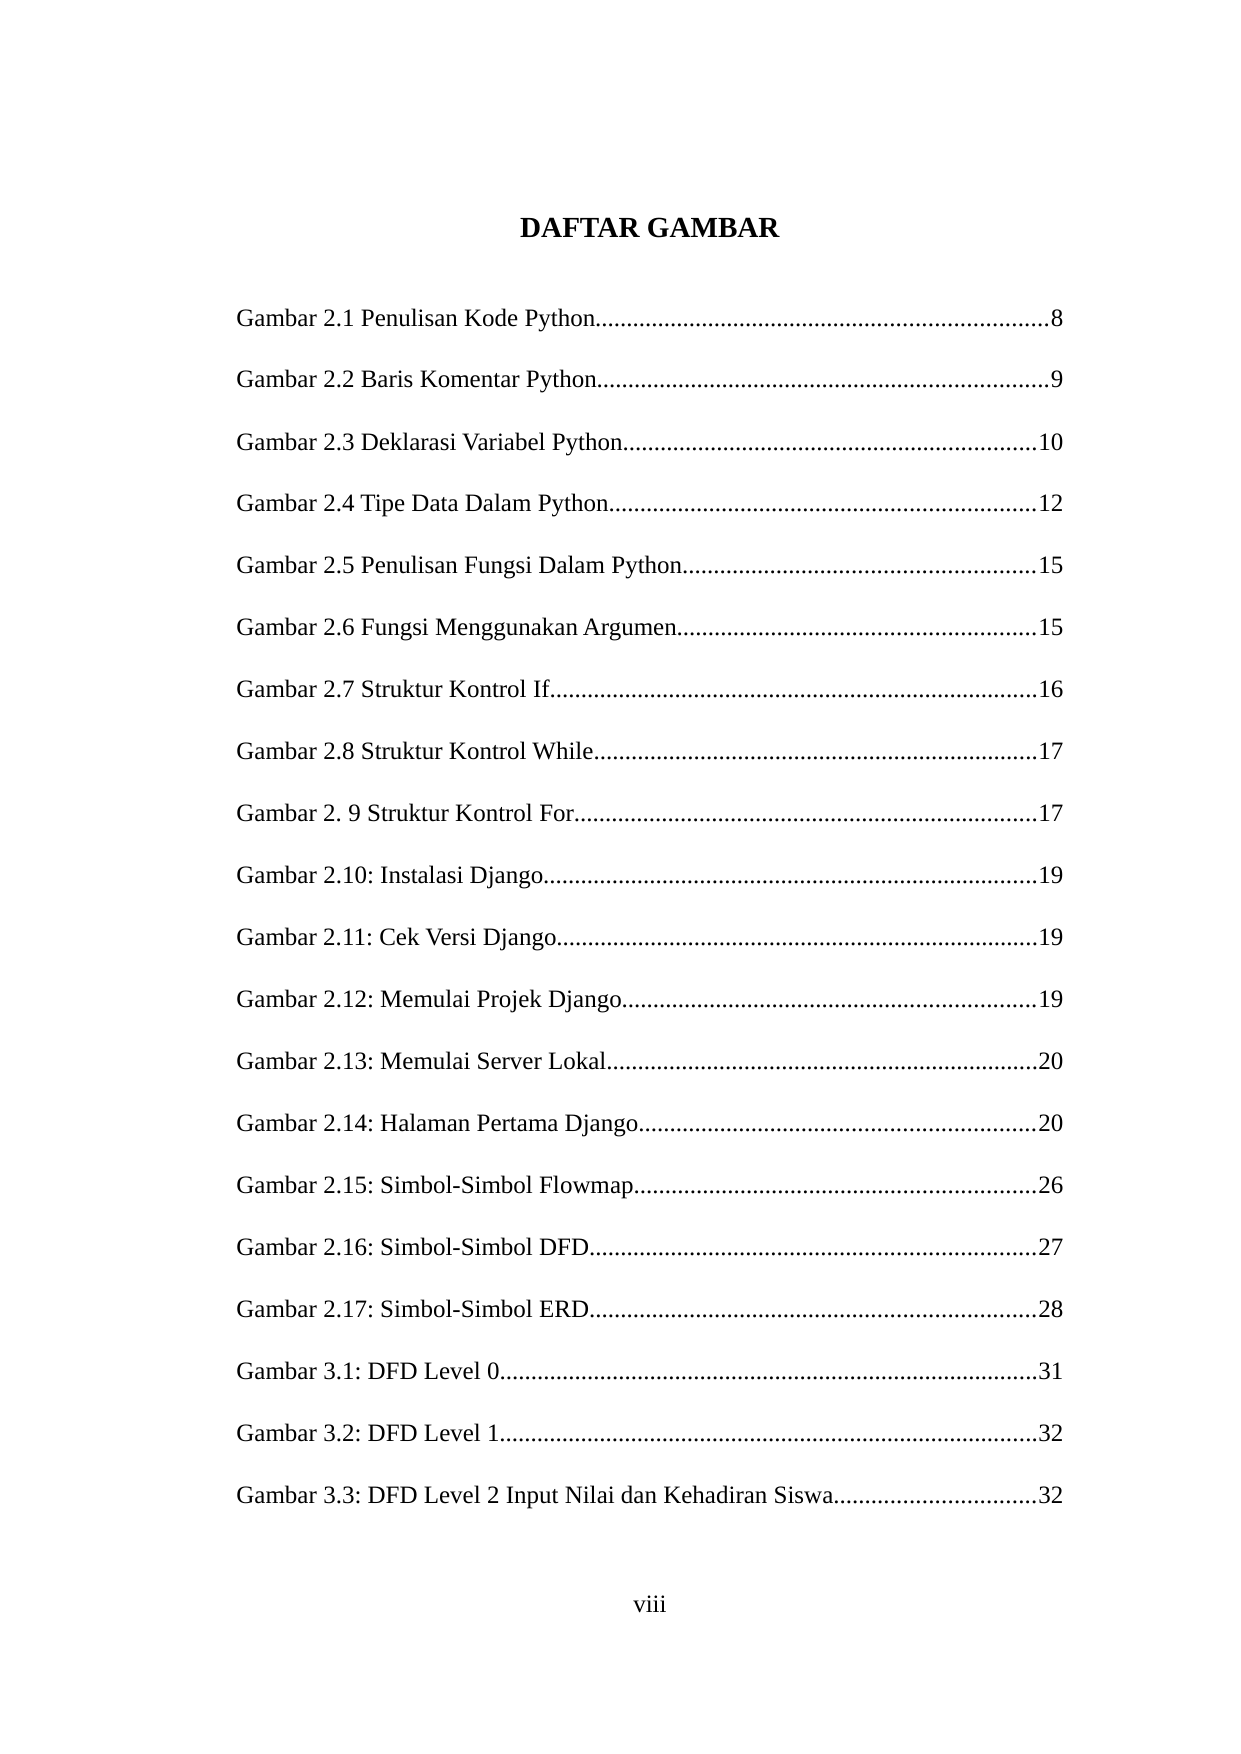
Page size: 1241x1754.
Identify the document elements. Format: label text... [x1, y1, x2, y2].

subtitle DAFTAR GAMBAR [236, 202, 1063, 246]
text Gambar 2.8 Struktur Kontrol While 17 [236, 724, 1063, 769]
text Gambar 3.1: DFD Level 0 31 [236, 1344, 1063, 1388]
text Gambar 2.14: Halaman Pertama Django 20 [236, 1096, 1063, 1141]
text Gambar 2.6 Fungsi Menggunakan Argumen 15 [236, 600, 1063, 645]
text Gambar 2.4 Tipe Data Dalam Python 12 [236, 476, 1063, 521]
text Gambar 2.2 Baris Komentar Python 9 [236, 352, 1063, 397]
text Gambar 2.3 Deklarasi Variabel Python 10 [236, 414, 1063, 459]
text Gambar 2.12: Memulai Projek Django 19 [236, 972, 1063, 1017]
text Gambar 2.1 Penulisan Kode Python 8 [236, 291, 1063, 335]
text Gambar 3.2: DFD Level 1 32 [236, 1406, 1063, 1450]
text Gambar 2.5 Penulisan Fungsi Dalam Python 15 [236, 538, 1063, 583]
text Gambar 2.11: Cek Versi Django 19 [236, 910, 1063, 954]
text Gambar 2.10: Instalasi Django 19 [236, 848, 1063, 893]
text Gambar 2.7 Struktur Kontrol If 16 [236, 662, 1063, 707]
text Gambar 2. 9 Struktur Kontrol For 17 [236, 786, 1063, 831]
text Gambar 2.13: Memulai Server Lokal 20 [236, 1034, 1063, 1078]
text Gambar 2.17: Simbol-Simbol ERD 28 [236, 1282, 1063, 1326]
text Gambar 3.3: DFD Level 2 Input Nilai dan Kehadiran Siswa 32 [236, 1468, 1063, 1512]
text Gambar 2.15: Simbol-Simbol Flowmap 26 [236, 1158, 1063, 1202]
text Gambar 2.16: Simbol-Simbol DFD 27 [236, 1220, 1063, 1264]
